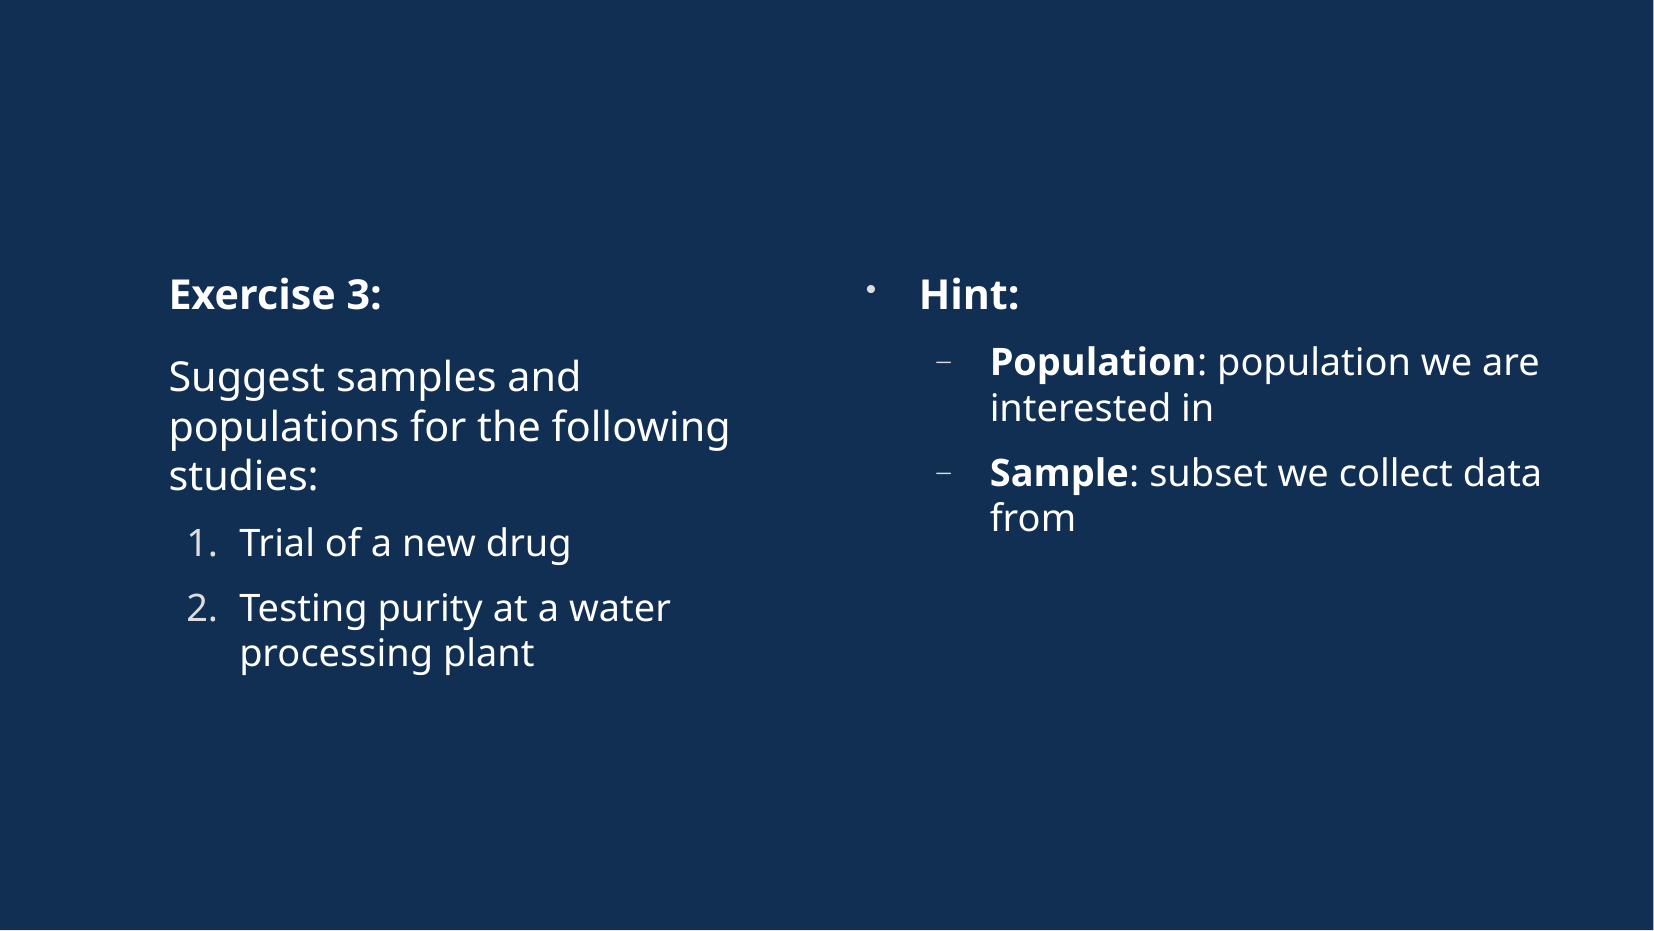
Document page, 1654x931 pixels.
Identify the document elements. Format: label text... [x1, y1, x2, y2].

list Exercise 3: Suggest samples and populations for the following studies: Trial of a new drug Testing purity at a water processing plant [97, 268, 813, 806]
list Hint: Population: population we are interested in Sample: subset we collect data from [848, 268, 1563, 806]
